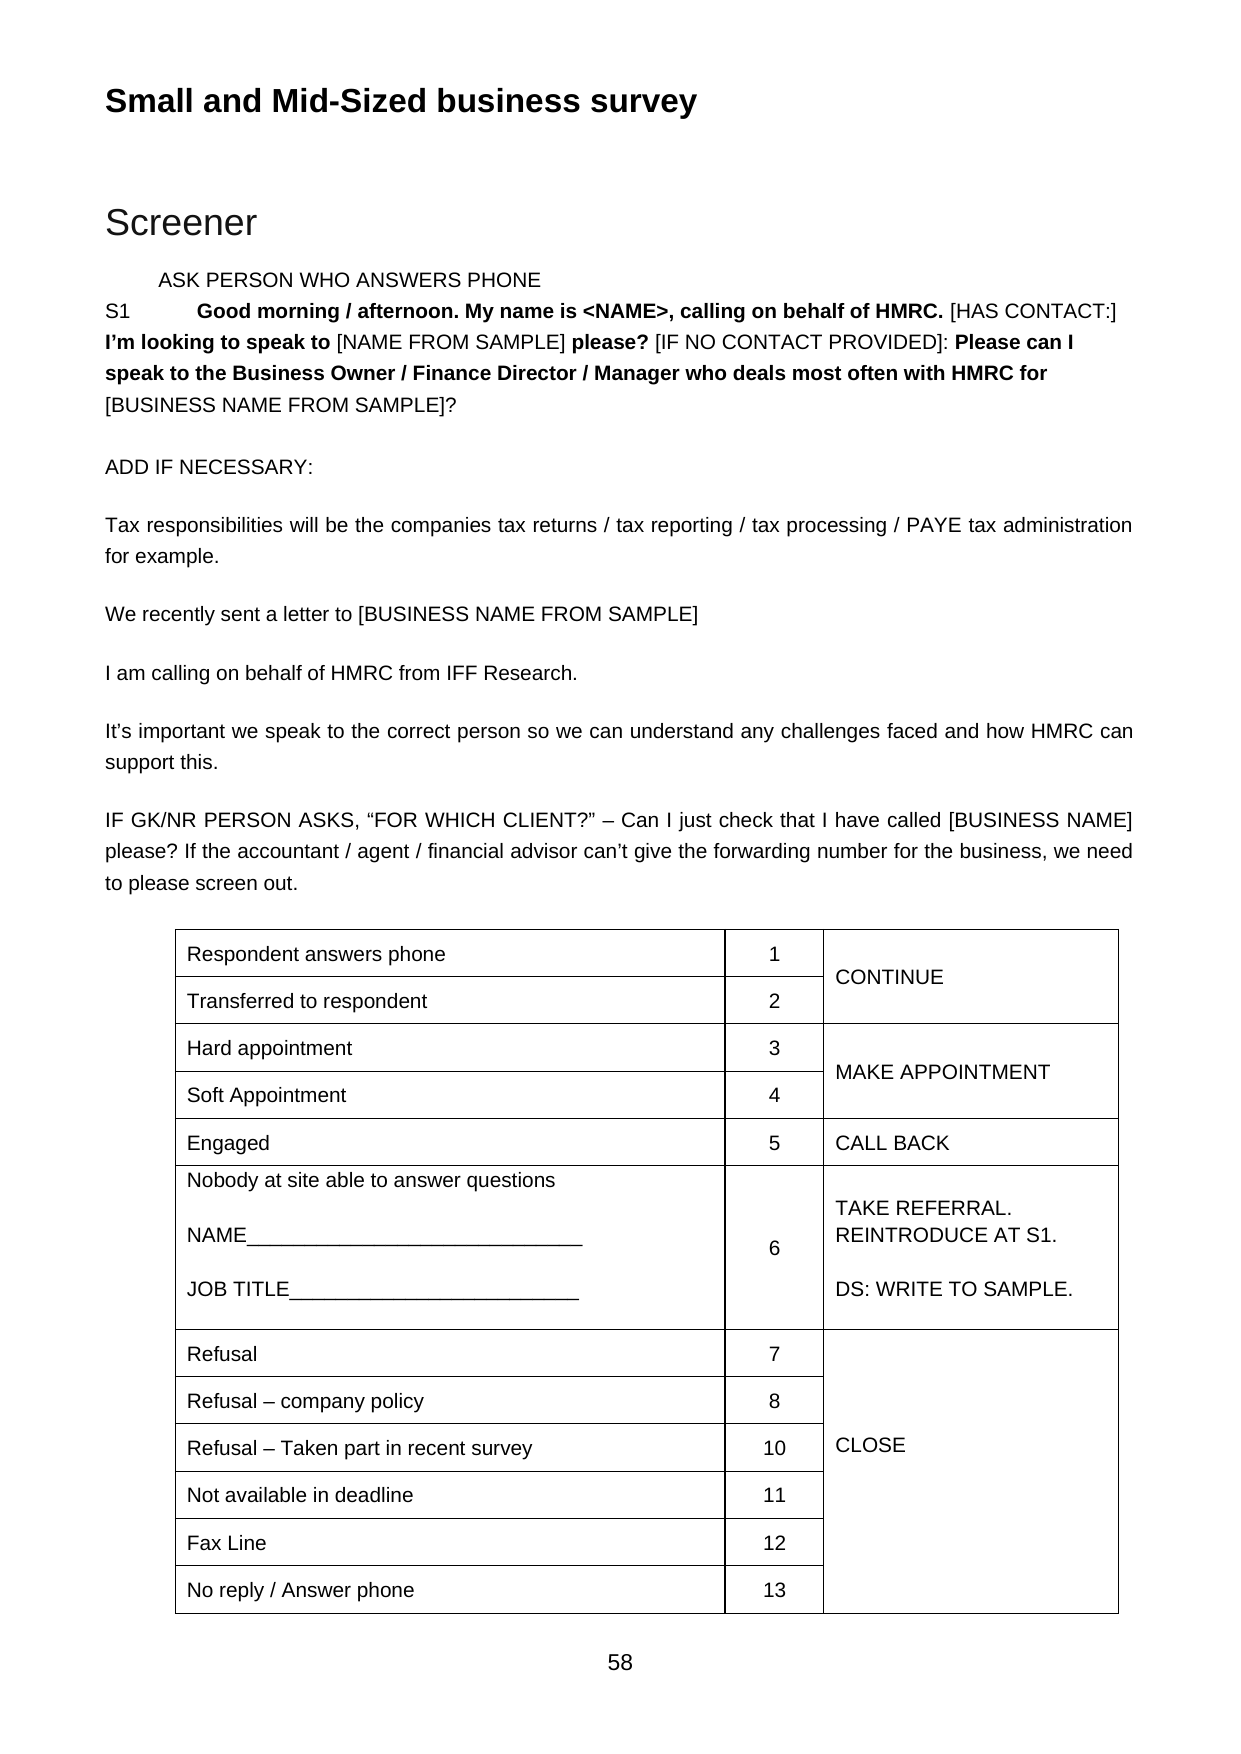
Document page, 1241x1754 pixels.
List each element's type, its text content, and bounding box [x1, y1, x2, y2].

table_cell 13 [726, 1566, 823, 1612]
subtitle We recently sent a letter to [BUSINESS NAME FROM SAMPLE] [105, 602, 1135, 633]
table_cell MAKE APPOINTMENT [824, 1024, 1118, 1118]
table_cell 12 [726, 1519, 823, 1565]
table_cell Fax Line [176, 1519, 724, 1565]
table_cell Soft Appointment [176, 1072, 724, 1118]
table_cell Refusal – company policy [176, 1377, 724, 1423]
table_cell 8 [726, 1377, 823, 1423]
subtitle It’s important we speak to the correct person so we can understand any challenges faced and how HMRC can support this. [105, 719, 1135, 781]
text Screener [105, 200, 1135, 243]
subtitle S1 Good morning / afternoon. My name is <NAME>, calling on behalf of HMRC. [HAS CONTACT:] I’m looking to speak to [NAME FROM SAMPLE] please? [IF NO CONTACT PROVIDED]: Please can I speak to the Business Owner / Finance Director / Manager who deals most often with HMRC for [BUSINESS NAME FROM SAMPLE]? ADD IF NECESSARY: [105, 299, 1135, 486]
table_cell Engaged [176, 1119, 724, 1165]
table_cell Hard appointment [176, 1024, 724, 1071]
table_cell CLOSE [824, 1330, 1118, 1612]
table_cell 6 [726, 1166, 823, 1329]
subtitle ASK PERSON WHO ANSWERS PHONE [158, 268, 1135, 299]
table_cell 5 [726, 1119, 823, 1165]
subtitle I am calling on behalf of HMRC from IFF Research. [105, 661, 1135, 692]
table_header 1 [726, 930, 823, 976]
table_cell 2 [726, 977, 823, 1023]
table_cell Refusal – Taken part in recent survey [176, 1424, 724, 1471]
table_cell Not available in deadline [176, 1472, 724, 1518]
table_cell Transferred to respondent [176, 977, 724, 1023]
subtitle Tax responsibilities will be the companies tax returns / tax reporting / tax processing / PAYE tax administration for example. [105, 513, 1135, 575]
table_cell 3 [726, 1024, 823, 1071]
table_cell 11 [726, 1472, 823, 1518]
table_cell Nobody at site able to answer questions NAME_____________________________ JOB TITLE_________________________ [176, 1166, 724, 1329]
table_header CONTINUE [824, 930, 1118, 1023]
table_cell 4 [726, 1072, 823, 1118]
table_header Respondent answers phone [176, 930, 724, 976]
table_cell 7 [726, 1330, 823, 1376]
subtitle Small and Mid-Sized business survey [105, 81, 1135, 119]
table_cell No reply / Answer phone [176, 1566, 724, 1612]
table_cell CALL BACK [824, 1119, 1118, 1165]
table_cell TAKE REFERRAL. REINTRODUCE AT S1. DS: WRITE TO SAMPLE. [824, 1166, 1118, 1329]
subtitle IF GK/NR PERSON ASKS, “FOR WHICH CLIENT?” – Can I just check that I have called [BUSINESS NAME] please? If the accountant / agent / financial advisor can’t give the forwarding number for the business, we need to please screen out. [105, 808, 1135, 902]
table_cell Refusal [176, 1330, 724, 1376]
table_cell 10 [726, 1424, 823, 1471]
